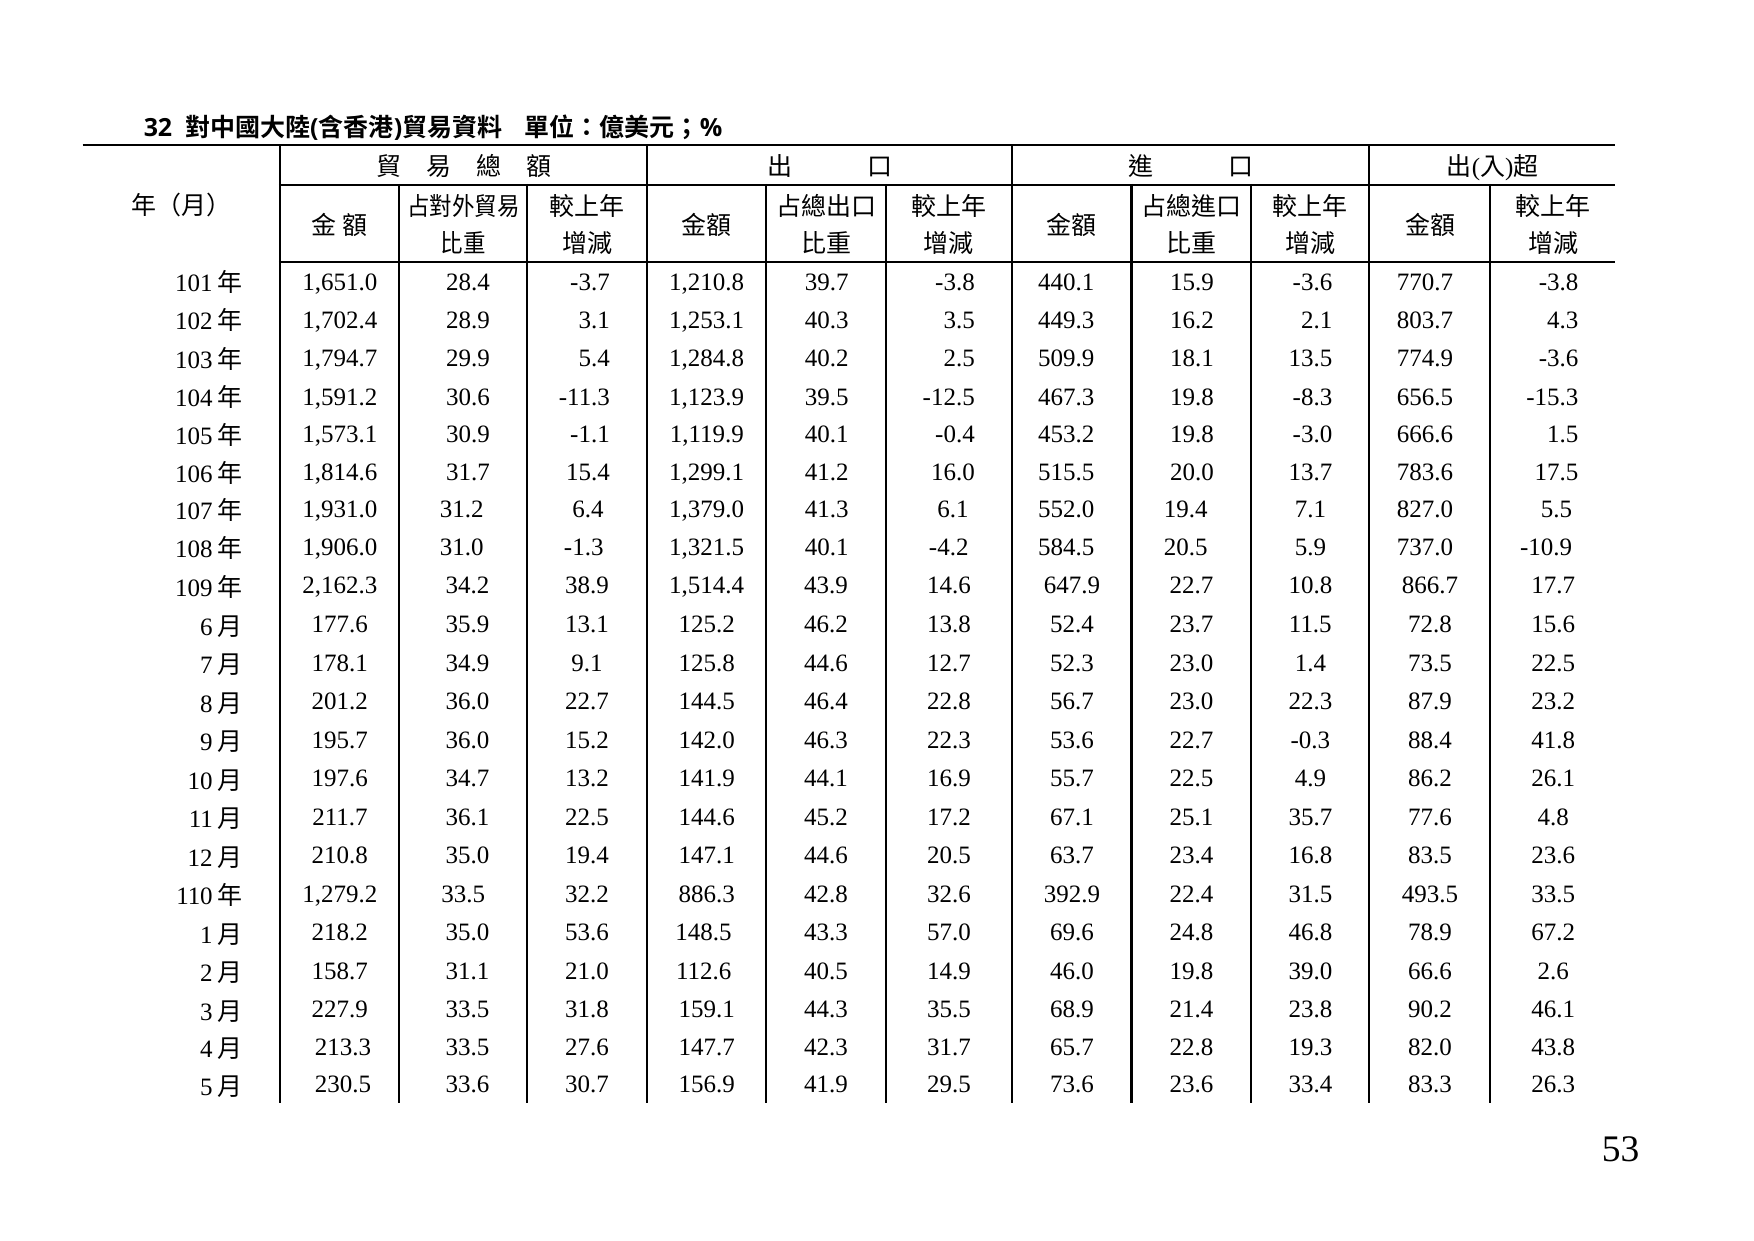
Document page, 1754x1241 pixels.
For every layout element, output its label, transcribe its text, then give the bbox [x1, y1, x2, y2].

table_cell 31.0 [400, 528, 526, 566]
table_cell 44.6 [767, 644, 885, 681]
table_cell 40.3 [767, 300, 885, 339]
table_cell 46.8 [1252, 914, 1368, 951]
table_cell 24.8 [1133, 914, 1250, 951]
table_cell 5月 [83, 1066, 279, 1103]
table_cell 1,651.0 [281, 263, 398, 300]
table_cell 5.4 [528, 339, 646, 377]
table_cell 158.7 [281, 952, 398, 990]
table_cell 22.3 [887, 721, 1011, 758]
table_cell 39.5 [767, 377, 885, 416]
table_cell 26.1 [1491, 760, 1615, 797]
table_cell 13.7 [1252, 453, 1368, 491]
table_cell 41.2 [767, 453, 885, 491]
table_cell 53.6 [528, 914, 646, 951]
table_cell 21.4 [1133, 991, 1250, 1028]
table_cell 42.3 [767, 1028, 885, 1066]
table_cell 22.7 [1133, 567, 1250, 604]
table_cell 15.2 [528, 721, 646, 758]
table_cell 178.1 [281, 644, 398, 681]
table_cell 1,702.4 [281, 300, 398, 339]
table_cell 1,514.4 [648, 567, 765, 604]
table_cell 28.4 [400, 263, 526, 300]
table_cell 32.2 [528, 875, 646, 913]
table_cell 44.1 [767, 760, 885, 797]
table_cell 34.2 [400, 567, 526, 604]
table_cell 較上年 增減 [1491, 186, 1615, 261]
table_cell 5.5 [1491, 491, 1615, 528]
table_cell 33.5 [400, 1028, 526, 1066]
table_cell 16.8 [1252, 837, 1368, 874]
table_cell 23.0 [1133, 644, 1250, 681]
table_cell 13.1 [528, 605, 646, 643]
table_header 出 口 [648, 146, 1011, 184]
table_cell 87.9 [1370, 683, 1489, 720]
table_cell -3.6 [1491, 339, 1615, 377]
table_cell 14.9 [887, 952, 1011, 990]
table_cell 770.7 [1370, 263, 1489, 300]
table_cell 11月 [83, 798, 279, 836]
table_cell 44.3 [767, 991, 885, 1028]
table_cell 1,379.0 [648, 491, 765, 528]
table_cell 40.5 [767, 952, 885, 990]
table_cell 886.3 [648, 875, 765, 913]
table_cell -12.5 [887, 377, 1011, 416]
table_cell 1,284.8 [648, 339, 765, 377]
table_cell 較上年 增減 [528, 186, 646, 261]
table_cell 4月 [83, 1028, 279, 1066]
table_cell 35.7 [1252, 798, 1368, 836]
table_cell 31.2 [400, 491, 526, 528]
table_cell 36.1 [400, 798, 526, 836]
table_cell 110年 [83, 875, 279, 913]
table_cell 41.8 [1491, 721, 1615, 758]
table_cell 108年 [83, 528, 279, 566]
table_cell 22.7 [528, 683, 646, 720]
table_cell 105年 [83, 416, 279, 453]
table_cell 9月 [83, 721, 279, 758]
table_cell 15.9 [1133, 263, 1250, 300]
table_cell 2.5 [887, 339, 1011, 377]
table_cell 1,123.9 [648, 377, 765, 416]
table_cell 35.9 [400, 605, 526, 643]
table_cell 65.7 [1013, 1028, 1130, 1066]
table_header 出(入)超 [1370, 146, 1615, 184]
table_cell -3.8 [1491, 263, 1615, 300]
table_cell 較上年 增減 [887, 186, 1011, 261]
table_cell 57.0 [887, 914, 1011, 951]
table_cell 141.9 [648, 760, 765, 797]
table_cell 11.5 [1252, 605, 1368, 643]
table_cell 3月 [83, 991, 279, 1028]
table_cell 656.5 [1370, 377, 1489, 416]
table_cell 73.6 [1013, 1066, 1130, 1103]
table_cell -1.3 [528, 528, 646, 566]
table_cell 72.8 [1370, 605, 1489, 643]
table_cell -0.4 [887, 416, 1011, 453]
table_cell 19.8 [1133, 416, 1250, 453]
table_cell 467.3 [1013, 377, 1130, 416]
table_cell 30.9 [400, 416, 526, 453]
table_cell 12.7 [887, 644, 1011, 681]
table_cell 52.4 [1013, 605, 1130, 643]
table_cell -3.8 [887, 263, 1011, 300]
table_cell 67.1 [1013, 798, 1130, 836]
table_cell 77.6 [1370, 798, 1489, 836]
table_cell 33.5 [400, 991, 526, 1028]
table_cell 10.8 [1252, 567, 1368, 604]
table_cell 40.1 [767, 416, 885, 453]
table_cell -3.0 [1252, 416, 1368, 453]
table_cell 34.9 [400, 644, 526, 681]
table_cell 27.6 [528, 1028, 646, 1066]
table_cell 23.4 [1133, 837, 1250, 874]
table_cell 30.6 [400, 377, 526, 416]
table_cell 14.6 [887, 567, 1011, 604]
table_cell 13.2 [528, 760, 646, 797]
table_cell 13.5 [1252, 339, 1368, 377]
table_cell -3.6 [1252, 263, 1368, 300]
table_cell 29.5 [887, 1066, 1011, 1103]
table_cell 33.4 [1252, 1066, 1368, 1103]
table_cell -11.3 [528, 377, 646, 416]
table_cell 3.5 [887, 300, 1011, 339]
table_cell 22.3 [1252, 683, 1368, 720]
table_cell 230.5 [281, 1066, 398, 1103]
table_cell 1,279.2 [281, 875, 398, 913]
table_cell 23.6 [1491, 837, 1615, 874]
table_cell 125.2 [648, 605, 765, 643]
table_cell 55.7 [1013, 760, 1130, 797]
table_cell 19.4 [528, 837, 646, 874]
table_cell 42.8 [767, 875, 885, 913]
table_cell 69.6 [1013, 914, 1130, 951]
table_cell 112.6 [648, 952, 765, 990]
table_cell 19.4 [1133, 491, 1250, 528]
table_cell 20.0 [1133, 453, 1250, 491]
table_cell 17.5 [1491, 453, 1615, 491]
table_cell -0.3 [1252, 721, 1368, 758]
table_cell 44.6 [767, 837, 885, 874]
table_cell 34.7 [400, 760, 526, 797]
table_cell 83.3 [1370, 1066, 1489, 1103]
table_cell 866.7 [1370, 567, 1489, 604]
table_cell 104年 [83, 377, 279, 416]
table_cell 666.6 [1370, 416, 1489, 453]
table_cell 227.9 [281, 991, 398, 1028]
table_cell 453.2 [1013, 416, 1130, 453]
table_cell 125.8 [648, 644, 765, 681]
table_cell 22.8 [887, 683, 1011, 720]
table_cell 17.2 [887, 798, 1011, 836]
table_cell 7.1 [1252, 491, 1368, 528]
table_header 年（月） [83, 146, 279, 261]
table_cell 88.4 [1370, 721, 1489, 758]
table_cell 22.4 [1133, 875, 1250, 913]
table_cell 1.4 [1252, 644, 1368, 681]
table_cell 39.0 [1252, 952, 1368, 990]
table_cell 36.0 [400, 721, 526, 758]
table_cell 41.9 [767, 1066, 885, 1103]
table_cell 148.5 [648, 914, 765, 951]
table_cell 33.6 [400, 1066, 526, 1103]
table_cell 金 額 [281, 186, 398, 261]
table_cell 1,814.6 [281, 453, 398, 491]
table_cell 金額 [648, 186, 765, 261]
table_cell 6月 [83, 605, 279, 643]
table_cell 1,573.1 [281, 416, 398, 453]
table_cell 103年 [83, 339, 279, 377]
table_cell 31.1 [400, 952, 526, 990]
table_cell 19.8 [1133, 377, 1250, 416]
table_cell 1,253.1 [648, 300, 765, 339]
table_header 進 口 [1013, 146, 1368, 184]
table_cell 86.2 [1370, 760, 1489, 797]
table_cell 29.9 [400, 339, 526, 377]
table_cell 23.6 [1133, 1066, 1250, 1103]
table_cell 35.5 [887, 991, 1011, 1028]
table_cell 33.5 [1491, 875, 1615, 913]
table_cell 156.9 [648, 1066, 765, 1103]
table_cell 1,119.9 [648, 416, 765, 453]
table_cell 3.1 [528, 300, 646, 339]
table_cell 31.7 [400, 453, 526, 491]
table_cell 68.9 [1013, 991, 1130, 1028]
table_cell 1.5 [1491, 416, 1615, 453]
table_cell 31.8 [528, 991, 646, 1028]
table_cell 1月 [83, 914, 279, 951]
table_cell 39.7 [767, 263, 885, 300]
table_cell 102年 [83, 300, 279, 339]
table_cell 40.2 [767, 339, 885, 377]
table_cell 53.6 [1013, 721, 1130, 758]
table_cell 6.1 [887, 491, 1011, 528]
table_cell 25.1 [1133, 798, 1250, 836]
table_cell 1,591.2 [281, 377, 398, 416]
table_cell 201.2 [281, 683, 398, 720]
table_cell 584.5 [1013, 528, 1130, 566]
table_cell 4.9 [1252, 760, 1368, 797]
table_cell 552.0 [1013, 491, 1130, 528]
table_cell 147.7 [648, 1028, 765, 1066]
table_cell 43.8 [1491, 1028, 1615, 1066]
table_cell 21.0 [528, 952, 646, 990]
table_cell 22.7 [1133, 721, 1250, 758]
table_cell 16.2 [1133, 300, 1250, 339]
table_cell 20.5 [1133, 528, 1250, 566]
table_cell 218.2 [281, 914, 398, 951]
table_cell 1,906.0 [281, 528, 398, 566]
table_cell 1,794.7 [281, 339, 398, 377]
table_cell 2,162.3 [281, 567, 398, 604]
table_cell 17.7 [1491, 567, 1615, 604]
table_cell 509.9 [1013, 339, 1130, 377]
table_cell 5.9 [1252, 528, 1368, 566]
table_cell 67.2 [1491, 914, 1615, 951]
table_cell 較上年 增減 [1252, 186, 1368, 261]
table_cell 23.2 [1491, 683, 1615, 720]
table_cell 43.3 [767, 914, 885, 951]
table_cell 9.1 [528, 644, 646, 681]
table_cell 783.6 [1370, 453, 1489, 491]
table_cell 40.1 [767, 528, 885, 566]
table_cell -15.3 [1491, 377, 1615, 416]
table_cell 占總進口比重 [1133, 186, 1250, 261]
table_cell 46.4 [767, 683, 885, 720]
table_cell 78.9 [1370, 914, 1489, 951]
table_cell 46.1 [1491, 991, 1615, 1028]
table_cell 449.3 [1013, 300, 1130, 339]
table_cell 16.0 [887, 453, 1011, 491]
table_cell 6.4 [528, 491, 646, 528]
table_cell 22.5 [528, 798, 646, 836]
table_cell 73.5 [1370, 644, 1489, 681]
table_cell 63.7 [1013, 837, 1130, 874]
table_cell 22.5 [1133, 760, 1250, 797]
table_cell 22.8 [1133, 1028, 1250, 1066]
table_cell 10月 [83, 760, 279, 797]
table_cell 金額 [1370, 186, 1489, 261]
table_cell 52.3 [1013, 644, 1130, 681]
table_cell -4.2 [887, 528, 1011, 566]
table_cell 35.0 [400, 914, 526, 951]
table_cell 31.7 [887, 1028, 1011, 1066]
table_cell 13.8 [887, 605, 1011, 643]
table_cell 26.3 [1491, 1066, 1615, 1103]
table_cell 56.7 [1013, 683, 1130, 720]
table_cell 32.6 [887, 875, 1011, 913]
table_cell 392.9 [1013, 875, 1130, 913]
table_header 貿 易 總 額 [281, 146, 646, 184]
table_cell 1,299.1 [648, 453, 765, 491]
table_cell 30.7 [528, 1066, 646, 1103]
table_cell 36.0 [400, 683, 526, 720]
table_cell 827.0 [1370, 491, 1489, 528]
table_cell 46.3 [767, 721, 885, 758]
table_cell 197.6 [281, 760, 398, 797]
table_cell 45.2 [767, 798, 885, 836]
table_cell 19.3 [1252, 1028, 1368, 1066]
table_cell 211.7 [281, 798, 398, 836]
table_cell 83.5 [1370, 837, 1489, 874]
table_cell -3.7 [528, 263, 646, 300]
table_cell 金額 [1013, 186, 1130, 261]
table_cell 12月 [83, 837, 279, 874]
table_cell 213.3 [281, 1028, 398, 1066]
table_cell 147.1 [648, 837, 765, 874]
table_cell 107年 [83, 491, 279, 528]
table_cell 142.0 [648, 721, 765, 758]
table_cell 493.5 [1370, 875, 1489, 913]
table_cell 46.0 [1013, 952, 1130, 990]
table_cell 1,931.0 [281, 491, 398, 528]
table_cell 23.7 [1133, 605, 1250, 643]
table_cell -8.3 [1252, 377, 1368, 416]
table_cell 144.6 [648, 798, 765, 836]
table_cell 1,321.5 [648, 528, 765, 566]
table_cell 23.0 [1133, 683, 1250, 720]
table_cell 19.8 [1133, 952, 1250, 990]
table_cell 4.3 [1491, 300, 1615, 339]
table_cell -1.1 [528, 416, 646, 453]
table_cell 737.0 [1370, 528, 1489, 566]
table_cell 23.8 [1252, 991, 1368, 1028]
table_cell 90.2 [1370, 991, 1489, 1028]
table_cell 647.9 [1013, 567, 1130, 604]
table_cell 106年 [83, 453, 279, 491]
table_cell 7月 [83, 644, 279, 681]
table_cell 803.7 [1370, 300, 1489, 339]
table_cell 15.6 [1491, 605, 1615, 643]
table_cell 2.1 [1252, 300, 1368, 339]
table_cell 20.5 [887, 837, 1011, 874]
table_cell 515.5 [1013, 453, 1130, 491]
table_cell 159.1 [648, 991, 765, 1028]
table_cell 101年 [83, 261, 279, 300]
table_cell 2.6 [1491, 952, 1615, 990]
table_cell 35.0 [400, 837, 526, 874]
table_cell 43.9 [767, 567, 885, 604]
table_cell 109年 [83, 567, 279, 604]
table_cell 46.2 [767, 605, 885, 643]
table_cell 177.6 [281, 605, 398, 643]
table_cell 2月 [83, 952, 279, 990]
table_cell 28.9 [400, 300, 526, 339]
table_cell 41.3 [767, 491, 885, 528]
subtitle 32 對中國大陸(含香港)貿易資料 單位：億美元；% [59, 107, 1639, 144]
table_cell -10.9 [1491, 528, 1615, 566]
table_cell 16.9 [887, 760, 1011, 797]
table_cell 15.4 [528, 453, 646, 491]
table_cell 38.9 [528, 567, 646, 604]
table_cell 1,210.8 [648, 263, 765, 300]
table_cell 8月 [83, 683, 279, 720]
table_cell 66.6 [1370, 952, 1489, 990]
table_cell 82.0 [1370, 1028, 1489, 1066]
table_cell 33.5 [400, 875, 526, 913]
table_cell 774.9 [1370, 339, 1489, 377]
table_cell 18.1 [1133, 339, 1250, 377]
table_cell 占對外貿易比重 [400, 186, 526, 261]
table_cell 31.5 [1252, 875, 1368, 913]
table_cell 210.8 [281, 837, 398, 874]
table_cell 144.5 [648, 683, 765, 720]
table_cell 4.8 [1491, 798, 1615, 836]
table_cell 22.5 [1491, 644, 1615, 681]
table_cell 占總出口比重 [767, 186, 885, 261]
table_cell 440.1 [1013, 263, 1130, 300]
table_cell 195.7 [281, 721, 398, 758]
